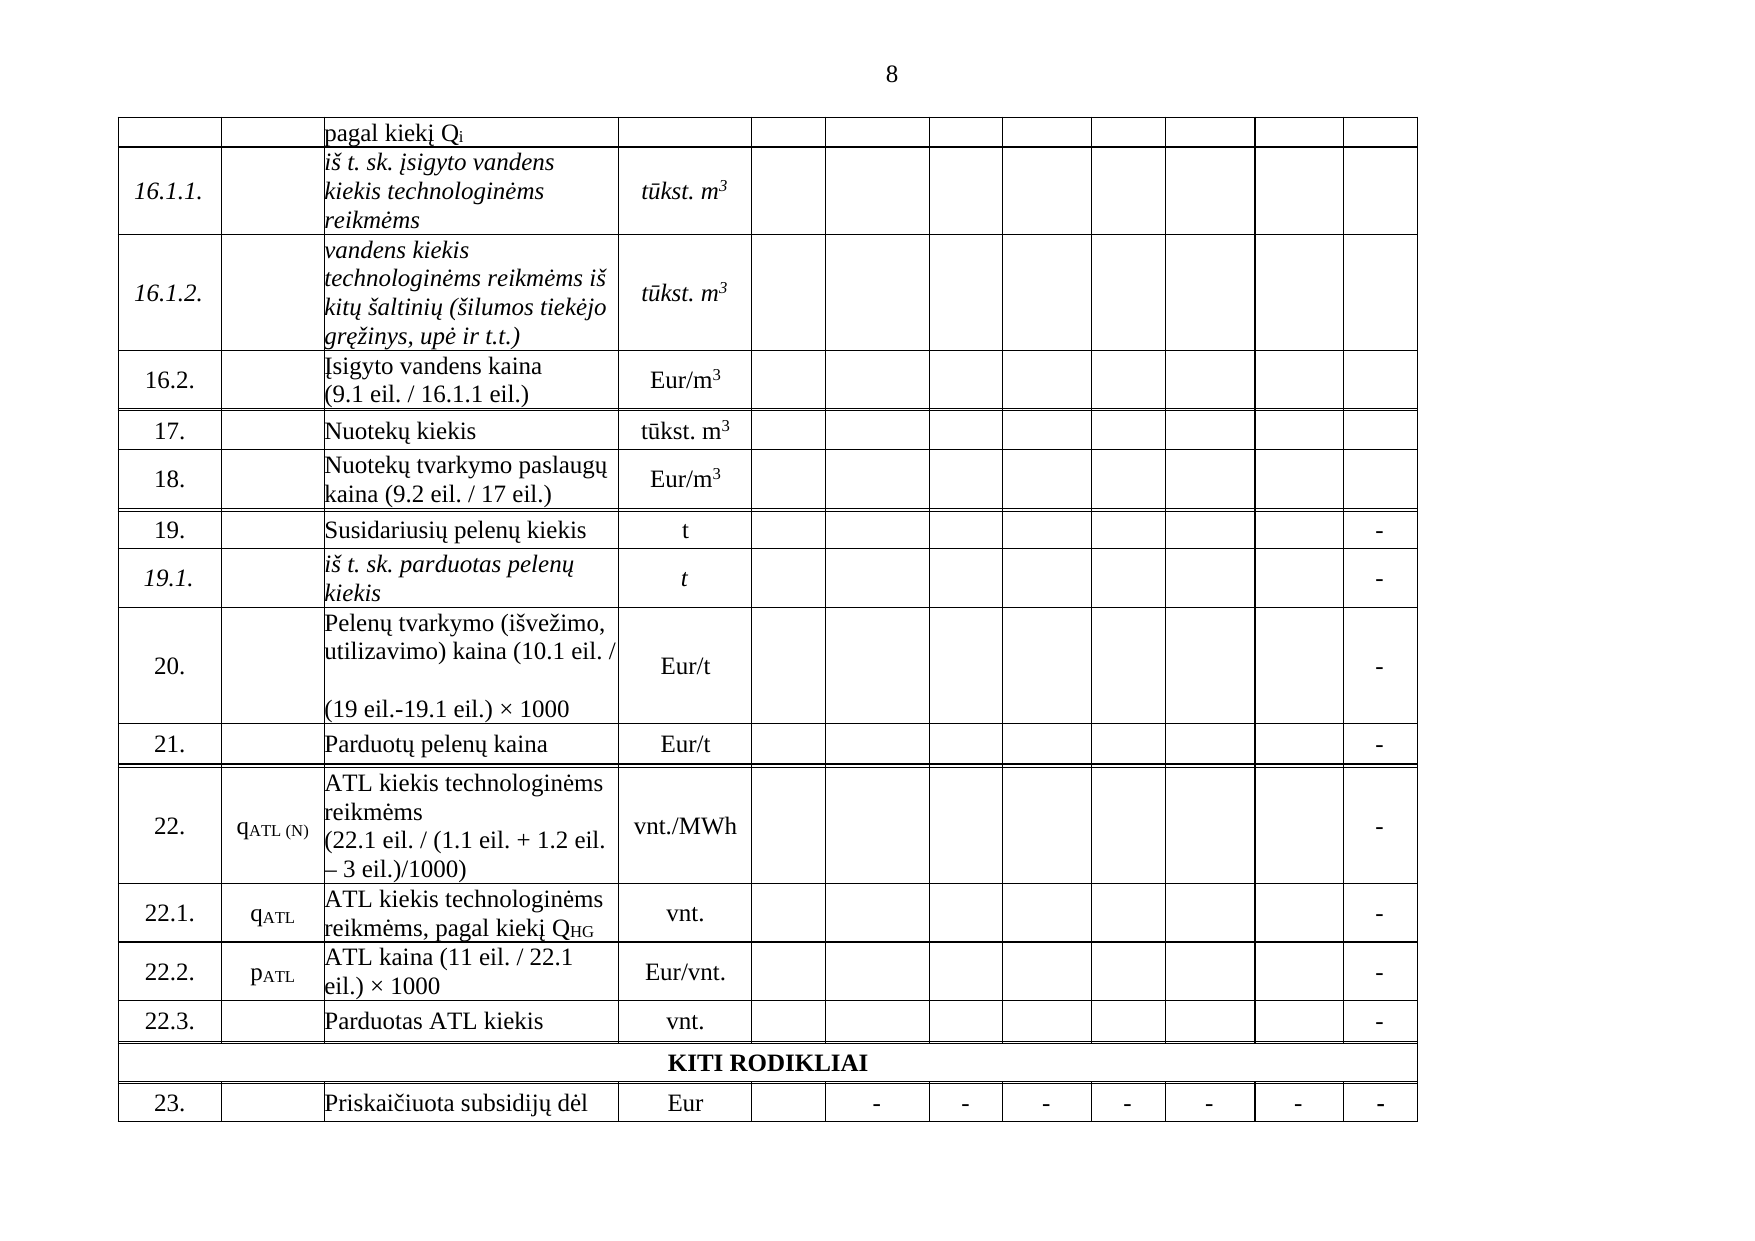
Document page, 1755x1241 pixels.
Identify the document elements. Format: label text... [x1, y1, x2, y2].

table_cell [1166, 768, 1254, 883]
table_cell [1092, 768, 1165, 883]
table_cell [222, 411, 324, 449]
table_cell vnt. [619, 1001, 751, 1041]
table_cell [1003, 1001, 1091, 1041]
table_cell Priskaičiuota subsidijų dėl [325, 1084, 618, 1121]
table_cell [222, 118, 324, 146]
table_cell [1092, 148, 1165, 234]
table_cell 19.1. [119, 549, 221, 607]
table_cell [1256, 118, 1343, 146]
table_cell [222, 1001, 324, 1041]
table_cell [1256, 450, 1343, 507]
table_cell ATL kiekis technologinėms reikmėms (22.1 eil. / (1.1 eil. + 1.2 eil. – 3 eil.)/1000) [325, 768, 618, 883]
table_cell [826, 724, 929, 763]
table_cell Eur/m3 [619, 351, 751, 408]
table_cell Eur/t [619, 724, 751, 763]
table_cell [826, 1001, 929, 1041]
table_cell [826, 512, 929, 548]
table_cell 18. [119, 450, 221, 507]
table_cell - [1256, 1084, 1343, 1121]
table_cell - [1344, 768, 1417, 883]
table_cell 22. [119, 768, 221, 883]
table_cell [1256, 943, 1343, 1000]
table_cell pagal kiekį Qi [325, 118, 618, 146]
table_cell [930, 411, 1002, 449]
table_cell [826, 235, 929, 350]
table_cell [930, 549, 1002, 607]
table_cell 16.1.1. [119, 148, 221, 234]
table_cell [1166, 884, 1254, 941]
table_cell [752, 1084, 825, 1121]
table_cell [1256, 235, 1343, 350]
table_cell vnt./MWh [619, 768, 751, 883]
table_cell - [1003, 1084, 1091, 1121]
table_cell [826, 608, 929, 723]
table_cell [1166, 724, 1254, 763]
table_cell [1256, 1001, 1343, 1041]
table_cell [1003, 351, 1091, 408]
table_cell [1092, 1001, 1165, 1041]
table_cell [930, 1001, 1002, 1041]
table_cell [1344, 351, 1417, 408]
table_cell [826, 943, 929, 1000]
table_cell [752, 148, 825, 234]
table_cell [1256, 724, 1343, 763]
table_cell [1256, 512, 1343, 548]
table_cell [930, 884, 1002, 941]
table_cell [222, 148, 324, 234]
table_cell [752, 608, 825, 723]
table_cell Nuotekų tvarkymo paslaugų kaina (9.2 eil. / 17 eil.) [325, 450, 618, 507]
table_cell [1166, 351, 1254, 408]
table_cell [1166, 450, 1254, 507]
table_cell [1092, 450, 1165, 507]
table_cell vnt. [619, 884, 751, 941]
table_cell [119, 118, 221, 146]
table_cell [222, 235, 324, 350]
table_cell - [1344, 549, 1417, 607]
table_cell [752, 724, 825, 763]
table_cell ATL kaina (11 eil. / 22.1 eil.) × 1000 [325, 943, 618, 1000]
table_cell [1166, 411, 1254, 449]
table_cell [1092, 884, 1165, 941]
table_cell [826, 549, 929, 607]
table_cell [1092, 118, 1165, 146]
table_cell 16.2. [119, 351, 221, 408]
table_cell [1344, 235, 1417, 350]
table_cell [1344, 450, 1417, 507]
table_cell ATL kiekis technologinėms reikmėms, pagal kiekį QHG [325, 884, 618, 941]
table_cell - [1344, 1084, 1417, 1121]
table_cell [752, 768, 825, 883]
table_cell [826, 884, 929, 941]
table_cell - [826, 1084, 929, 1121]
table_cell 16.1.2. [119, 235, 221, 350]
table_cell [1344, 118, 1417, 146]
table_cell 22.1. [119, 884, 221, 941]
table_cell [1003, 608, 1091, 723]
table_cell [1256, 351, 1343, 408]
table_cell [1166, 235, 1254, 350]
table_cell 19. [119, 512, 221, 548]
table_cell [930, 118, 1002, 146]
table_cell [222, 724, 324, 763]
table_cell [930, 768, 1002, 883]
table_cell t [619, 549, 751, 607]
table_cell iš t. sk. įsigyto vandens kiekis technologinėms reikmėms [325, 148, 618, 234]
table_cell 23. [119, 1084, 221, 1121]
table_cell Pelenų tvarkymo (išvežimo, utilizavimo) kaina (10.1 eil. / (19 eil.-19.1 eil.) × 1000 [325, 608, 618, 723]
table_cell [826, 450, 929, 507]
table_cell [752, 943, 825, 1000]
table_cell [930, 450, 1002, 507]
table_cell [1003, 724, 1091, 763]
table_cell [222, 512, 324, 548]
table_cell qATL [222, 884, 324, 941]
table_cell t [619, 512, 751, 548]
table_cell [930, 943, 1002, 1000]
table_cell [1256, 411, 1343, 449]
table_cell [930, 235, 1002, 350]
table_cell [752, 549, 825, 607]
table_cell [1344, 148, 1417, 234]
table_cell [1092, 512, 1165, 548]
table_cell [752, 235, 825, 350]
table_cell 20. [119, 608, 221, 723]
table_cell - [1344, 884, 1417, 941]
table_cell [1003, 411, 1091, 449]
table_cell iš t. sk. parduotas pelenų kiekis [325, 549, 618, 607]
table_cell [930, 351, 1002, 408]
table_cell 22.2. [119, 943, 221, 1000]
table_cell [826, 768, 929, 883]
table_cell Susidariusių pelenų kiekis [325, 512, 618, 548]
table_cell Eur/vnt. [619, 943, 751, 1000]
table_cell [1166, 549, 1254, 607]
table_cell [752, 884, 825, 941]
table_cell - [1344, 943, 1417, 1000]
table_cell [1092, 724, 1165, 763]
table_cell [1256, 148, 1343, 234]
table_cell [930, 512, 1002, 548]
table_cell [1166, 608, 1254, 723]
table_cell Nuotekų kiekis [325, 411, 618, 449]
table_cell [826, 411, 929, 449]
table_cell [1256, 768, 1343, 883]
table_cell [1092, 235, 1165, 350]
table_cell [930, 148, 1002, 234]
table_cell - [1092, 1084, 1165, 1121]
table_cell [222, 608, 324, 723]
table_cell [222, 450, 324, 507]
table_cell [752, 351, 825, 408]
table_cell [826, 118, 929, 146]
table_cell - [1344, 608, 1417, 723]
table_cell [1092, 943, 1165, 1000]
table_cell [1003, 943, 1091, 1000]
table_cell tūkst. m3 [619, 148, 751, 234]
table_cell [1256, 884, 1343, 941]
table_cell [222, 351, 324, 408]
table_cell 22.3. [119, 1001, 221, 1041]
table_cell [1003, 884, 1091, 941]
table_cell - [1166, 1084, 1254, 1121]
table_cell [1166, 943, 1254, 1000]
table_cell [1003, 512, 1091, 548]
table_cell KITI RODIKLIAI [119, 1044, 1417, 1081]
table_cell [1003, 450, 1091, 507]
table_cell [1166, 512, 1254, 548]
table_cell - [1344, 512, 1417, 548]
table_cell [222, 1084, 324, 1121]
table_cell [1256, 549, 1343, 607]
table_cell [1166, 118, 1254, 146]
table_cell vandens kiekis technologinėms reikmėms iš kitų šaltinių (šilumos tiekėjo gręžinys, upė ir t.t.) [325, 235, 618, 350]
table_cell 17. [119, 411, 221, 449]
table_cell tūkst. m3 [619, 411, 751, 449]
table_cell tūkst. m3 [619, 235, 751, 350]
table_cell [826, 148, 929, 234]
table_cell Eur/m3 [619, 450, 751, 507]
table_cell Parduotų pelenų kaina [325, 724, 618, 763]
table_cell [752, 450, 825, 507]
table_cell [619, 118, 751, 146]
table_cell qATL (N) [222, 768, 324, 883]
table_cell [930, 724, 1002, 763]
table_cell [826, 351, 929, 408]
table_cell - [1344, 724, 1417, 763]
table_cell Įsigyto vandens kaina (9.1 eil. / 16.1.1 eil.) [325, 351, 618, 408]
table_cell - [1344, 1001, 1417, 1041]
table_cell [1344, 411, 1417, 449]
table_cell [1166, 1001, 1254, 1041]
table_cell [1003, 118, 1091, 146]
table_cell [1003, 148, 1091, 234]
table_cell [752, 411, 825, 449]
table_cell [1092, 351, 1165, 408]
table_cell pATL [222, 943, 324, 1000]
table_cell [1003, 235, 1091, 350]
table_cell Parduotas ATL kiekis [325, 1001, 618, 1041]
table_cell [1092, 549, 1165, 607]
table_cell [1003, 768, 1091, 883]
table_cell [1256, 608, 1343, 723]
table_cell 21. [119, 724, 221, 763]
table_cell Eur [619, 1084, 751, 1121]
table_cell [1166, 148, 1254, 234]
table_cell [1092, 608, 1165, 723]
table_cell [930, 608, 1002, 723]
table_cell [752, 118, 825, 146]
table_cell - [930, 1084, 1002, 1121]
table_cell [1003, 549, 1091, 607]
table_cell [752, 512, 825, 548]
table_cell [1092, 411, 1165, 449]
table_cell [222, 549, 324, 607]
table_cell [752, 1001, 825, 1041]
table_cell Eur/t [619, 608, 751, 723]
